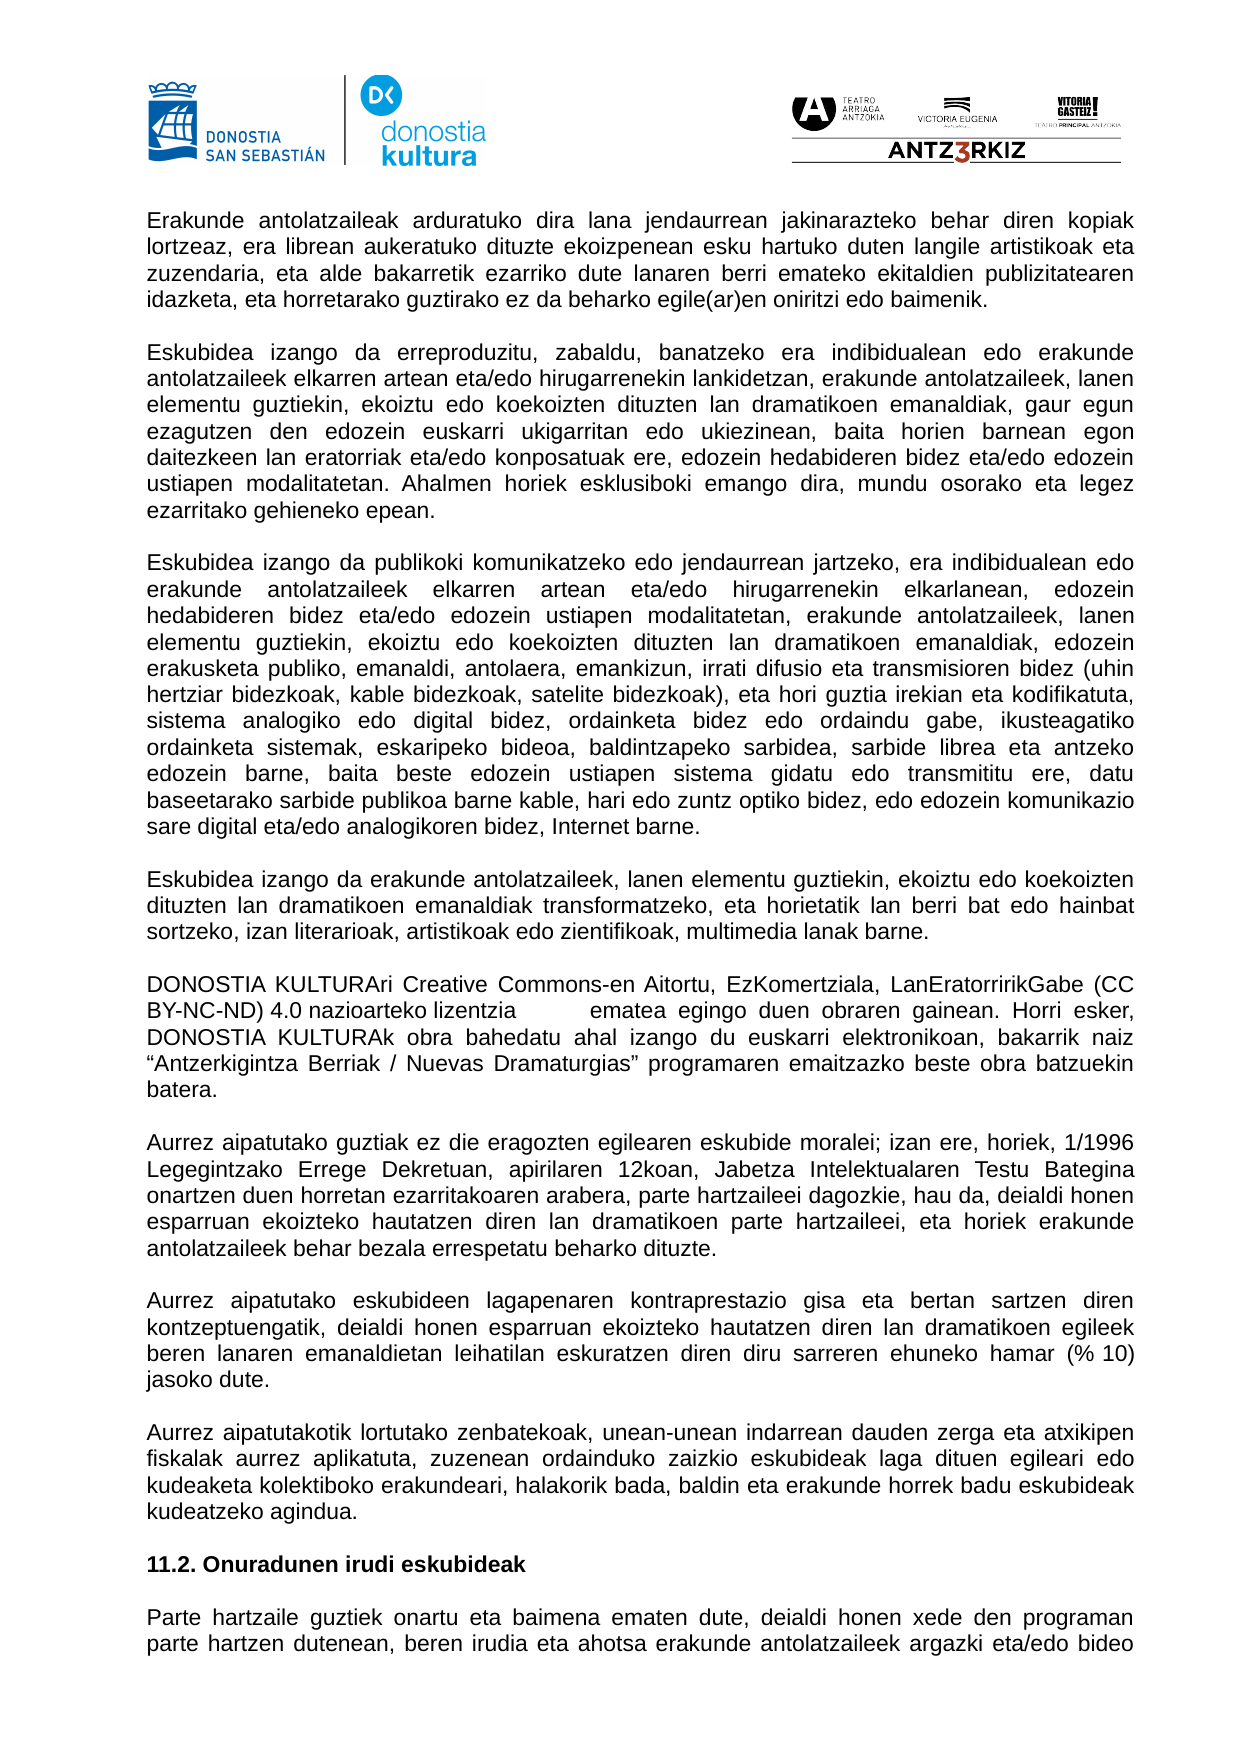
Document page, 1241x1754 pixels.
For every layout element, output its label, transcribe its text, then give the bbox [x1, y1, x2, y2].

text Aurrez aipatutako eskubideen lagapenaren kontraprestazio gisa eta bertan sartzen diren kontzeptuengatik, deialdi honen esparruan ekoizteko hautatzen diren lan dramatikoen egileek beren lanaren emanaldietan leihatilan eskuratzen diren diru sarreren ehuneko hamar (% 10) jasoko dute. [146, 1287, 1135, 1393]
text Erakunde antolatzaileak arduratuko dira lana jendaurrean jakinarazteko behar diren kopiak lortzeaz, era librean aukeratuko dituzte ekoizpenean esku hartuko duten langile artistikoak eta zuzendaria, eta alde bakarretik ezarriko dute lanaren berri emateko ekitaldien publizitatearen idazketa, eta horretarako guztirako ez da beharko egile(ar)en oniritzi edo baimenik. [146, 207, 1135, 312]
picture [781, 86, 1132, 177]
picture [386, 87, 392, 103]
text Eskubidea izango da publikoki komunikatzeko edo jendaurrean jartzeko, era indibidualean edo erakunde antolatzaileek elkarren artean eta/edo hirugarrenekin elkarlanean, edozein hedabideren bidez eta/edo edozein ustiapen modalitatetan, erakunde antolatzaileek, lanen elementu guztiekin, ekoiztu edo koekoizten dituzten lan dramatikoen emanaldiak, edozein erakusketa publiko, emanaldi, antolaera, emankizun, irrati difusio eta transmisioren bidez (uhin hertziar bidezkoak, kable bidezkoak, satelite bidezkoak), eta hori guztia irekian eta kodifikatuta, sistema analogiko edo digital bidez, ordainketa bidez edo ordaindu gabe, ikusteagatiko ordainketa sistemak, eskaripeko bideoa, baldintzapeko sarbidea, sarbide librea eta antzeko edozein barne, baita beste edozein ustiapen sistema gidatu edo transmititu ere, datu baseetarako sarbide publikoa barne kable, hari edo zuntz optiko bidez, edo edozein komunikazio sare digital eta/edo analogikoren bidez, Internet barne. [146, 549, 1135, 839]
picture [370, 87, 382, 103]
text Aurrez aipatutako guztiak ez die eragozten egilearen eskubide moralei; izan ere, horiek, 1/1996 Legegintzako Errege Dekretuan, apirilaren 12koan, Jabetza Intelektualaren Testu Bategina onartzen duen horretan ezarritakoaren arabera, parte hartzaileei dagozkie, hau da, deialdi honen esparruan ekoizteko hautatzen diren lan dramatikoen parte hartzaileei, eta horiek erakunde antolatzaileek behar bezala errespetatu beharko dituzte. [146, 1129, 1135, 1261]
picture [148, 75, 486, 166]
text DONOSTIA KULTURAri Creative Commons-en Aitortu, EzKomertziala, LanEratorririkGabe (CC BY-NC-ND) 4.0 nazioarteko lizentzia ematea egingo duen obraren gainean. Horri esker, DONOSTIA KULTURAk obra bahedatu ahal izango du euskarri elektronikoan, bakarrik naiz “Antzerkigintza Berriak / Nuevas Dramaturgias” programaren emaitzazko beste obra batzuekin batera. [146, 971, 1135, 1103]
text Aurrez aipatutakotik lortutako zenbatekoak, unean-unean indarrean dauden zerga eta atxikipen fiskalak aurrez aplikatuta, zuzenean ordainduko zaizkio eskubideak laga dituen egileari edo kudeaketa kolektiboko erakundeari, halakorik bada, baldin eta erakunde horrek badu eskubideak kudeatzeko agindua. [146, 1419, 1135, 1524]
text Parte hartzaile guztiek onartu eta baimena ematen dute, deialdi honen xede den programan parte hartzen dutenean, beren irudia eta ahotsa erakunde antolatzaileek argazki eta/edo bideo [146, 1603, 1135, 1656]
text Eskubidea izango da erreproduzitu, zabaldu, banatzeko era indibidualean edo erakunde antolatzaileek elkarren artean eta/edo hirugarrenekin lankidetzan, erakunde antolatzaileek, lanen elementu guztiekin, ekoiztu edo koekoizten dituzten lan dramatikoen emanaldiak, gaur egun ezagutzen den edozein euskarri ukigarritan edo ukiezinean, baita horien barnean egon daitezkeen lan eratorriak eta/edo konposatuak ere, edozein hedabideren bidez eta/edo edozein ustiapen modalitatetan. Ahalmen horiek esklusiboki emango dira, mundu osorako eta legez ezarritako gehieneko epean. [146, 338, 1135, 523]
text Eskubidea izango da erakunde antolatzaileek, lanen elementu guztiekin, ekoiztu edo koekoizten dituzten lan dramatikoen emanaldiak transformatzeko, eta horietatik lan berri bat edo hainbat sortzeko, izan literarioak, artistikoak edo zientifikoak, multimedia lanak barne. [146, 866, 1135, 945]
text 11.2. Onuradunen irudi eskubideak [146, 1551, 1135, 1577]
